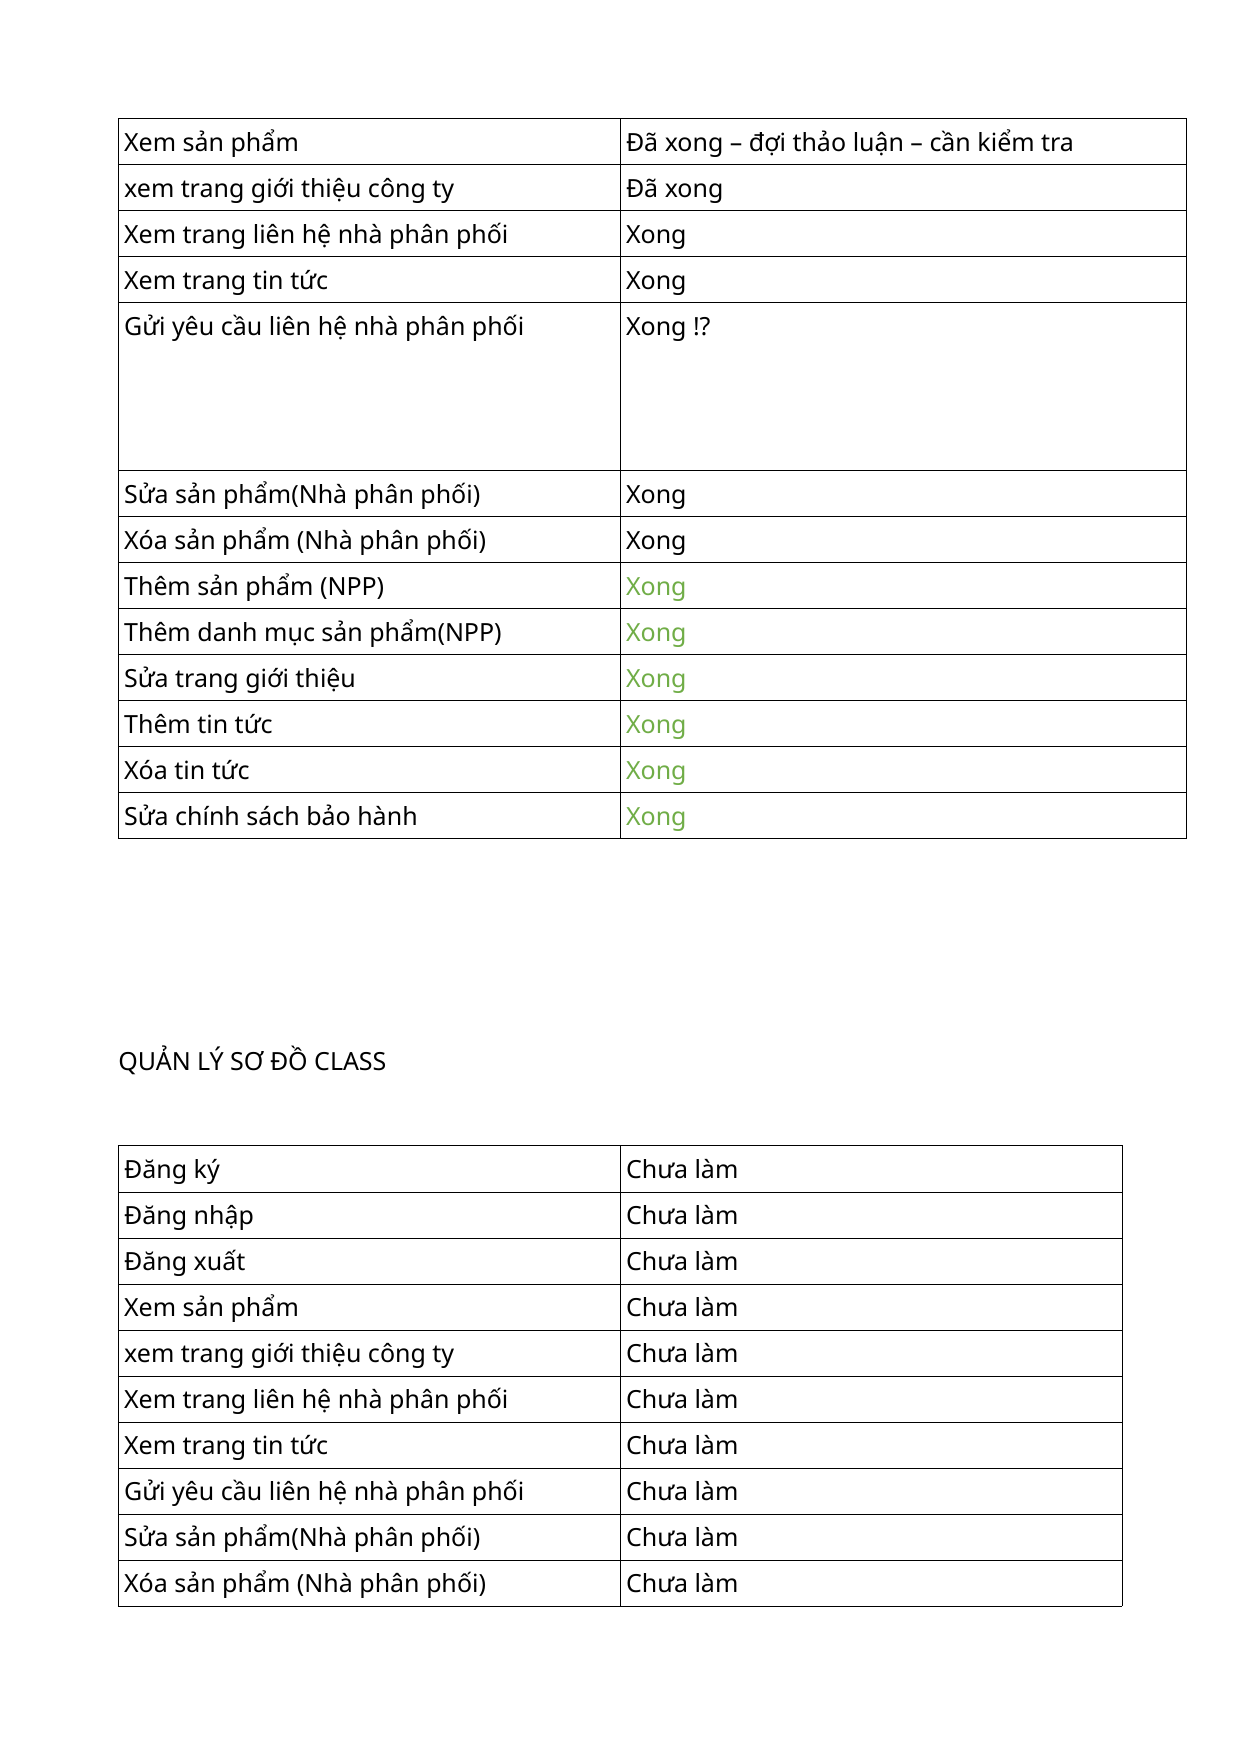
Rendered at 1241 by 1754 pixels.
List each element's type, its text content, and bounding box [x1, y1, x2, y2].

table_cell Sửa sản phẩm(Nhà phân phối) [119, 1515, 620, 1560]
table_header Đăng ký [119, 1146, 620, 1191]
table_cell Gửi yêu cầu liên hệ nhà phân phối [119, 303, 620, 470]
table_cell Chưa làm [621, 1515, 1122, 1560]
table_cell Thêm danh mục sản phẩm(NPP) [119, 609, 620, 654]
table_cell Chưa làm [621, 1561, 1122, 1606]
table_cell Xong [621, 471, 1186, 516]
table_cell Xong [621, 609, 1186, 654]
table_cell Xong [621, 211, 1186, 256]
table_cell Sửa trang giới thiệu [119, 655, 620, 700]
table_cell Xong [621, 257, 1186, 302]
table_cell Thêm sản phẩm (NPP) [119, 563, 620, 608]
table_cell Xóa sản phẩm (Nhà phân phối) [119, 517, 620, 562]
table_cell Sửa sản phẩm(Nhà phân phối) [119, 471, 620, 516]
text QUẢN LÝ SƠ ĐỒ CLASS [118, 1043, 1122, 1077]
table_cell Sửa chính sách bảo hành [119, 793, 620, 838]
table_cell Chưa làm [621, 1239, 1122, 1283]
table_cell Xem trang liên hệ nhà phân phối [119, 211, 620, 256]
table_cell Chưa làm [621, 1423, 1122, 1468]
table_header Chưa làm [621, 1146, 1122, 1191]
table_cell Xong [621, 793, 1186, 838]
table_cell Đã xong [621, 165, 1186, 210]
table_cell Chưa làm [621, 1285, 1122, 1329]
table_cell Xem sản phẩm [119, 1285, 620, 1329]
table_cell Xong [621, 563, 1186, 608]
table_cell Thêm tin tức [119, 701, 620, 746]
table_cell Đăng nhập [119, 1193, 620, 1237]
table_cell Xong [621, 701, 1186, 746]
table_cell Xem trang tin tức [119, 257, 620, 302]
table_cell Xong [621, 655, 1186, 700]
table_cell Xóa tin tức [119, 747, 620, 792]
table_cell Xong [621, 747, 1186, 792]
table_cell Chưa làm [621, 1469, 1122, 1514]
table_cell Đăng xuất [119, 1239, 620, 1283]
table_cell Xem trang liên hệ nhà phân phối [119, 1377, 620, 1422]
table_cell xem trang giới thiệu công ty [119, 165, 620, 210]
table_cell xem trang giới thiệu công ty [119, 1331, 620, 1376]
table_cell Chưa làm [621, 1377, 1122, 1422]
table_cell Xong !? [621, 303, 1186, 470]
table_cell Xem trang tin tức [119, 1423, 620, 1468]
table_cell Gửi yêu cầu liên hệ nhà phân phối [119, 1469, 620, 1514]
table_cell Đã xong – đợi thảo luận – cần kiểm tra [621, 119, 1186, 164]
table_cell Chưa làm [621, 1193, 1122, 1237]
table_cell Chưa làm [621, 1331, 1122, 1376]
table_cell Xong [621, 517, 1186, 562]
table_cell Xóa sản phẩm (Nhà phân phối) [119, 1561, 620, 1606]
table_cell Xem sản phẩm [119, 119, 620, 164]
